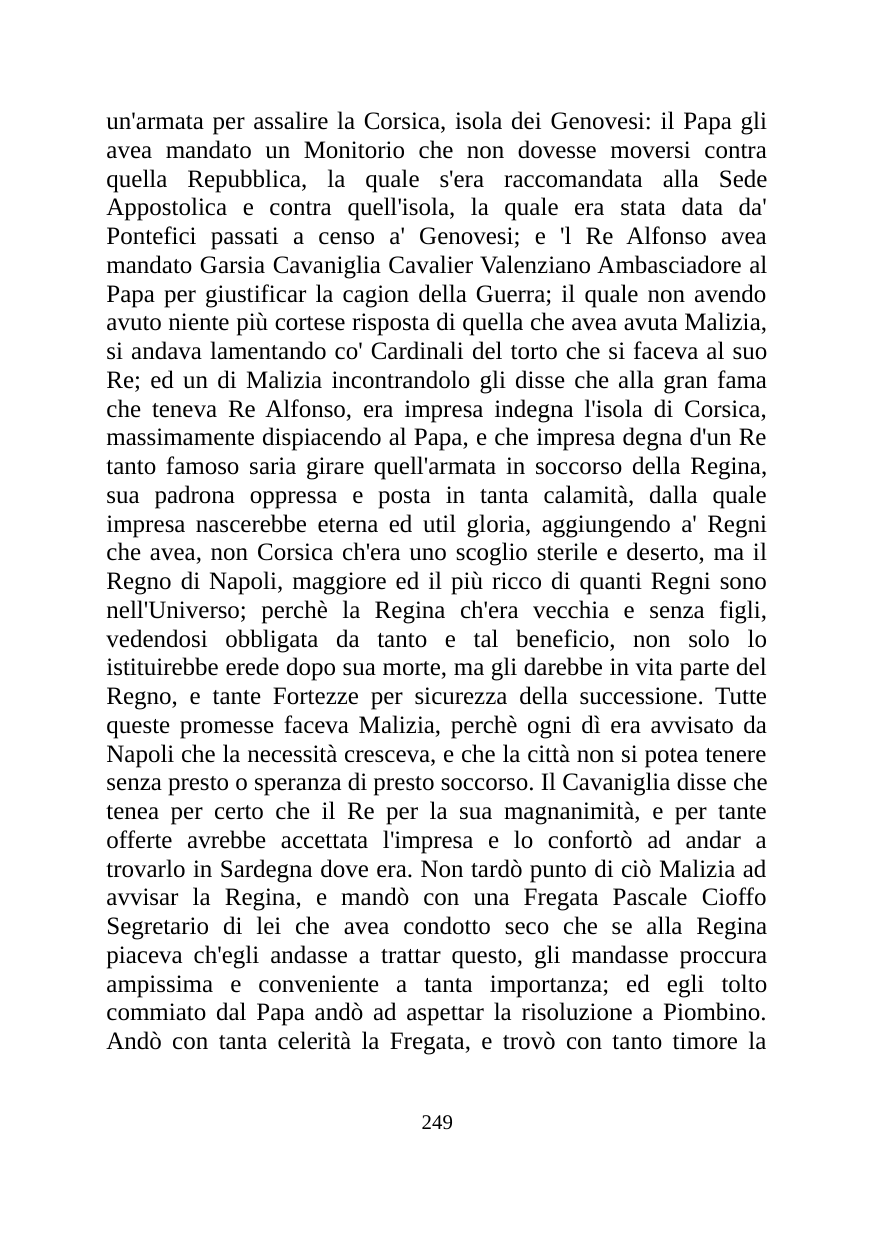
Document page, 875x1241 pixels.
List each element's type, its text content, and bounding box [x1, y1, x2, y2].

text un'armata per assalire la Corsica, isola dei Genovesi: il Papa gli avea mandato un Monitorio che non dovesse moversi contra quella Repubblica, la quale s'era raccomandata alla Sede Appostolica e contra quell'isola, la quale era stata data da' Pontefici passati a censo a' Genovesi; e 'l Re Alfonso avea mandato Garsia Cavaniglia Cavalier Valenziano Ambasciadore al Papa per giustificar la cagion della Guerra; il quale non avendo avuto niente più cortese risposta di quella che avea avuta Malizia, si andava lamentando co' Cardinali del torto che si faceva al suo Re; ed un di Malizia incontrandolo gli disse che alla gran fama che teneva Re Alfonso, era impresa indegna l'isola di Corsica, massimamente dispiacendo al Papa, e che impresa degna d'un Re tanto famoso saria girare quell'armata in soccorso della Regina, sua padrona oppressa e posta in tanta calamità, dalla quale impresa nascerebbe eterna ed util gloria, aggiungendo a' Regni che avea, non Corsica ch'era uno scoglio sterile e deserto, ma il Regno di Napoli, maggiore ed il più ricco di quanti Regni sono nell'Universo; perchè la Regina ch'era vecchia e senza figli, vedendosi obbligata da tanto e tal beneficio, non solo lo istituirebbe erede dopo sua morte, ma gli darebbe in vita parte del Regno, e tante Fortezze per sicurezza della successione. Tutte queste promesse faceva Malizia, perchè ogni dì era avvisato da Napoli che la necessità cresceva, e che la città non si potea tenere senza presto o speranza di presto soccorso. Il Cavaniglia disse che tenea per certo che il Re per la sua magnanimità, e per tante offerte avrebbe accettata l'impresa e lo confortò ad andar a trovarlo in Sardegna dove era. Non tardò punto di ciò Malizia ad avvisar la Regina, e mandò con una Fregata Pascale Cioffo Segretario di lei che avea condotto seco che se alla Regina piaceva ch'egli andasse a trattar questo, gli mandasse proccura ampissima e conveniente a tanta importanza; ed egli tolto commiato dal Papa andò ad aspettar la risoluzione a Piombino. Andò con tanta celerità la Fregata, e trovò con tanto timore la [106, 106, 768, 1055]
